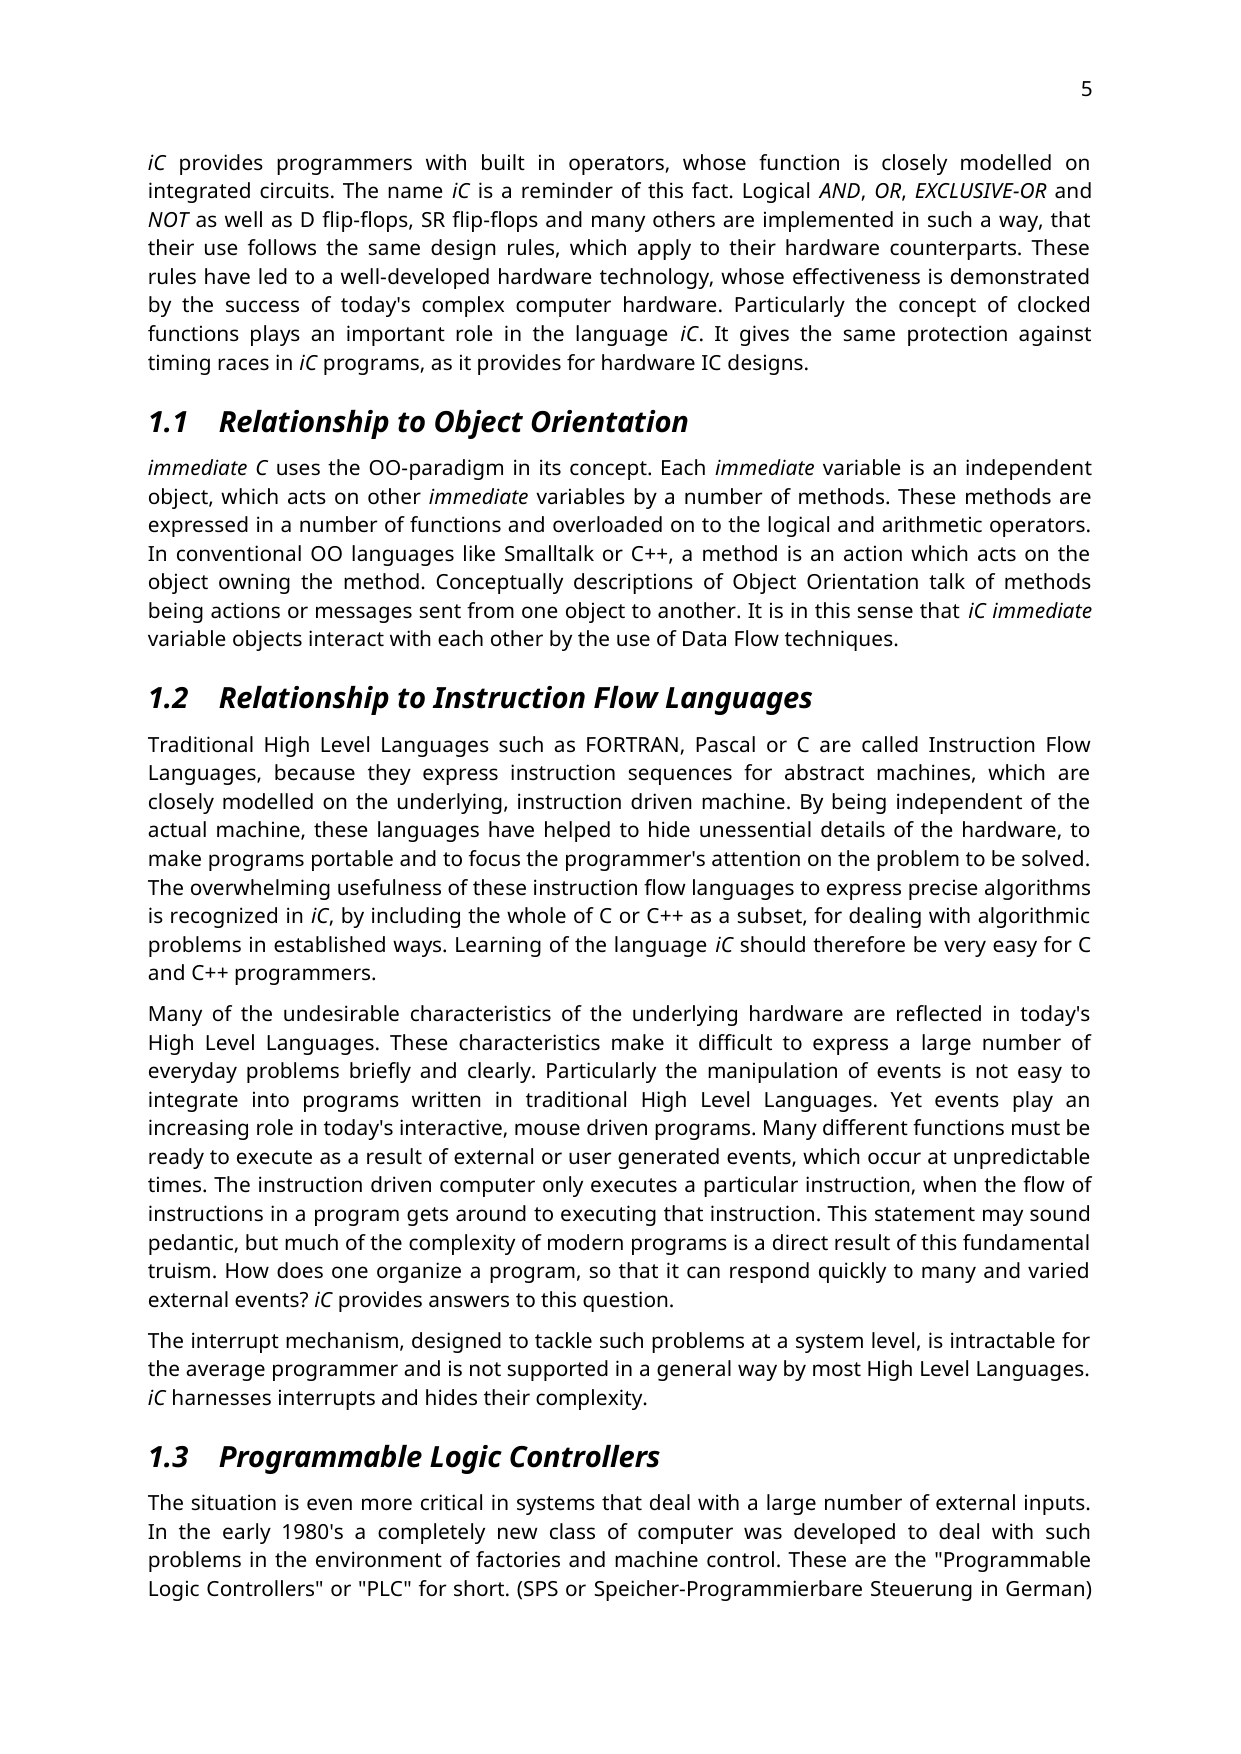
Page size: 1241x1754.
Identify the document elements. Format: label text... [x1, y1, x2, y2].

subtitle Relationship to Instruction Flow Languages [148, 678, 1092, 717]
subtitle Programmable Logic Controllers [148, 1436, 1092, 1476]
subtitle Relationship to Object Orientation [148, 401, 1092, 441]
text immediate C uses the OO-paradigm in its concept. Each immediate variable is an independent object, which acts on other immediate variables by a number of methods. These methods are expressed in a number of functions and overloaded on to the logical and arithmetic operators. In conventional OO languages like Smalltalk or C++, a method is an action which acts on the object owning the method. Conceptually descriptions of Object Orientation talk of methods being actions or messages sent from one object to another. It is in this sense that iC immediate variable objects interact with each other by the use of Data Flow techniques. [148, 453, 1092, 653]
text The situation is even more critical in systems that deal with a large number of external inputs. In the early 1980's a completely new class of computer was developed to deal with such problems in the environment of factories and machine control. These are the "Programmable Logic Controllers" or "PLC" for short. (SPS or Speicher-Programmierbare Steuerung in German) [148, 1488, 1092, 1602]
text iC provides programmers with built in operators, whose function is closely modelled on integrated circuits. The name iC is a reminder of this fact. Logical AND, OR, EXCLUSIVE-OR and NOT as well as D flip-flops, SR flip-flops and many others are implemented in such a way, that their use follows the same design rules, which apply to their hardware counterparts. These rules have led to a well-developed hardware technology, whose effectiveness is demonstrated by the success of today's complex computer hardware. Particularly the concept of clocked functions plays an important role in the language iC. It gives the same protection against timing races in iC programs, as it provides for hardware IC designs. [148, 148, 1092, 376]
text The interrupt mechanism, designed to tackle such problems at a system level, is intractable for the average programmer and is not supported in a general way by most High Level Languages. iC harnesses interrupts and hides their complexity. [148, 1326, 1092, 1411]
text Many of the undesirable characteristics of the underlying hardware are reflected in today's High Level Languages. These characteristics make it difficult to express a large number of everyday problems briefly and clearly. Particularly the manipulation of events is not easy to integrate into programs written in traditional High Level Languages. Yet events play an increasing role in today's interactive, mouse driven programs. Many different functions must be ready to execute as a result of external or user generated events, which occur at unpredictable times. The instruction driven computer only executes a particular instruction, when the flow of instructions in a program gets around to executing that instruction. This statement may sound pedantic, but much of the complexity of modern programs is a direct result of this fundamental truism. How does one organize a program, so that it can respond quickly to many and varied external events? iC provides answers to this question. [148, 999, 1092, 1313]
text Traditional High Level Languages such as FORTRAN, Pascal or C are called Instruction Flow Languages, because they express instruction sequences for abstract machines, which are closely modelled on the underlying, instruction driven machine. By being independent of the actual machine, these languages have helped to hide unessential details of the hardware, to make programs portable and to focus the programmer's attention on the problem to be solved. The overwhelming usefulness of these instruction flow languages to express precise algorithms is recognized in iC, by including the whole of C or C++ as a subset, for dealing with algorithmic problems in established ways. Learning of the language iC should therefore be very easy for C and C++ programmers. [148, 730, 1092, 987]
